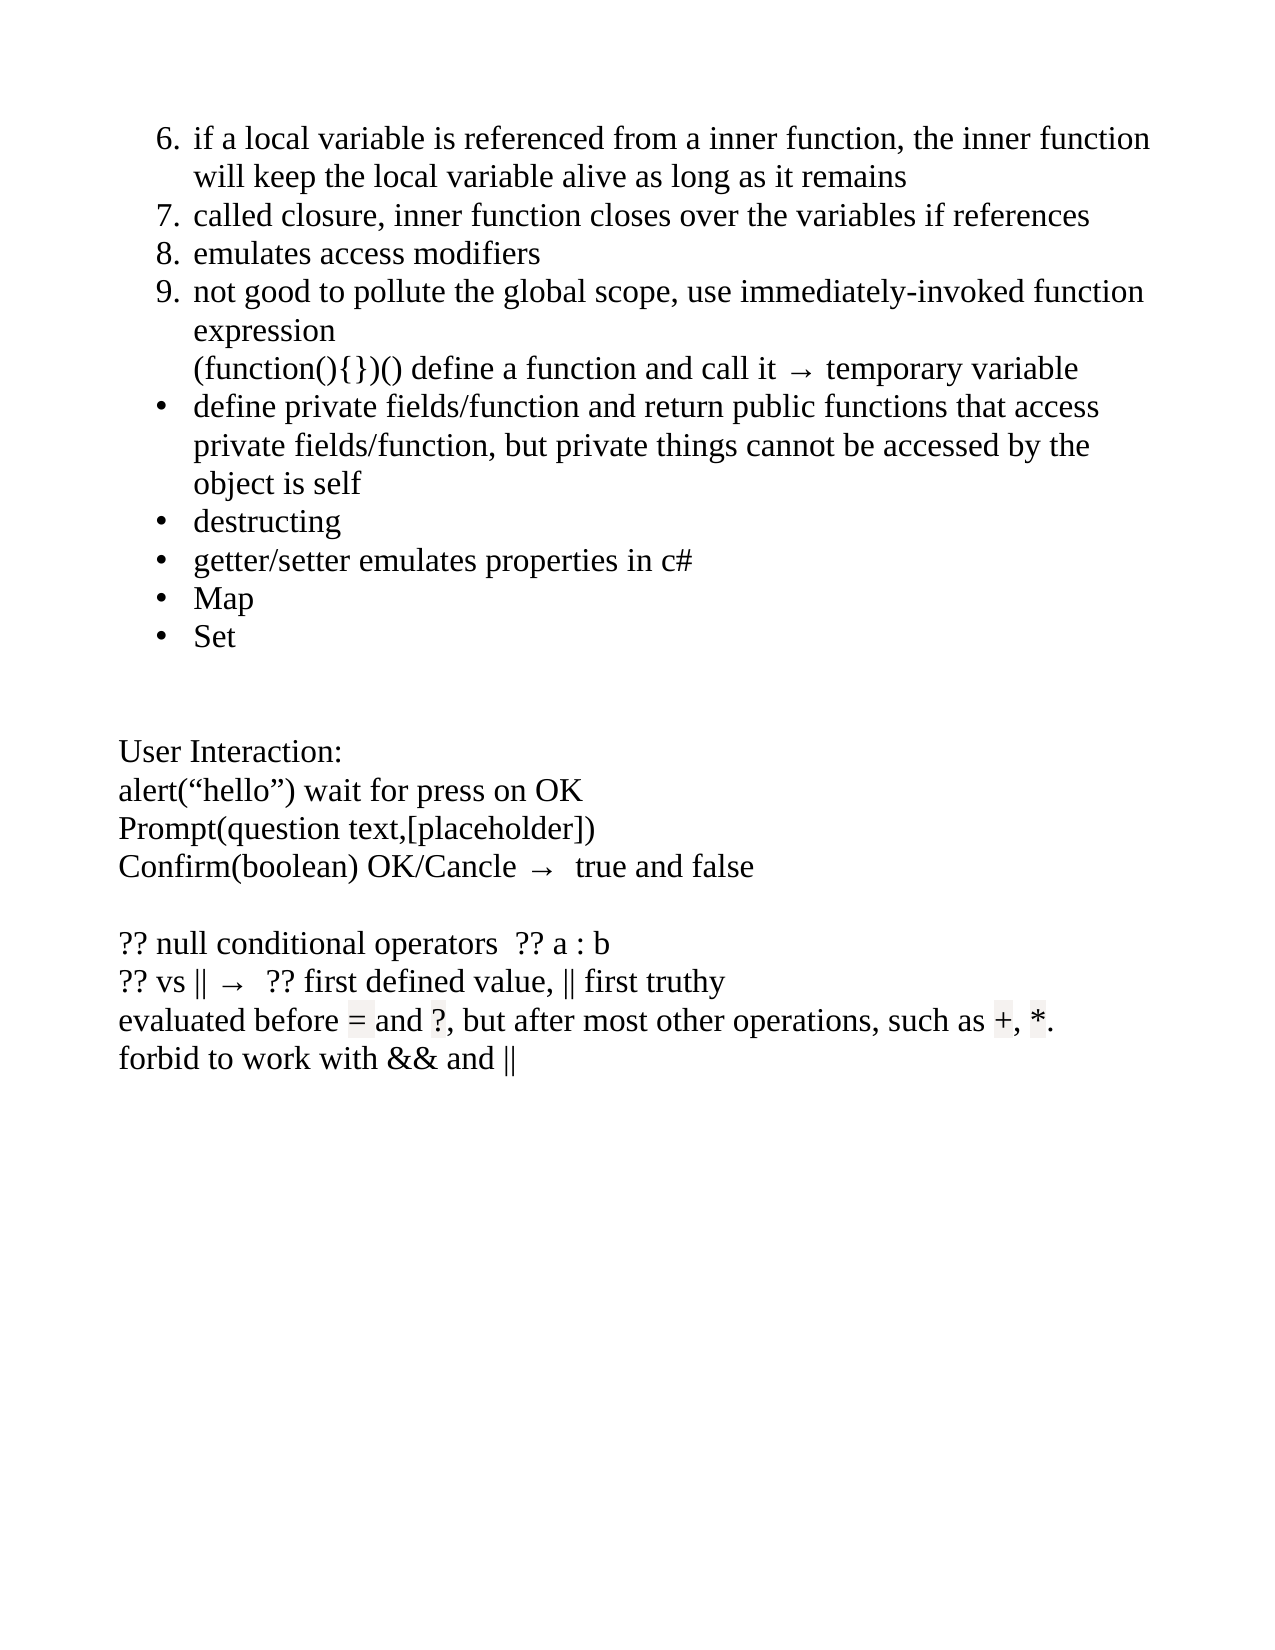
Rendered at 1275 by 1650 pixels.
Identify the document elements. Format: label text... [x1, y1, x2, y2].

text Confirm(boolean) OK/Cancle → true and false [118, 846, 1157, 885]
text User Interaction: [118, 731, 1157, 770]
text evaluated before = and ?, but after most other operations, such as +, *. [118, 1000, 1157, 1038]
list Map [156, 578, 1157, 616]
text Prompt(question text,[placeholder]) [118, 808, 1157, 846]
list (function(){})() define a function and call it → temporary variable [156, 348, 1157, 386]
list Set [156, 616, 1157, 655]
text ?? null conditional operators ?? a : b [118, 923, 1157, 961]
text alert(“hello”) wait for press on OK [118, 770, 1157, 808]
list getter/setter emulates properties in c# [156, 540, 1157, 578]
list if a local variable is referenced from a inner function, the inner function will keep the local variable alive as long as it remains [156, 118, 1157, 195]
text forbid to work with && and || [118, 1038, 1157, 1076]
text ?? vs || → ?? first defined value, || first truthy [118, 961, 1157, 1000]
list not good to pollute the global scope, use immediately-invoked function expression [156, 271, 1157, 348]
list define private fields/function and return public functions that access private fields/function, but private things cannot be accessed by the object is self [156, 386, 1157, 501]
list emulates access modifiers [156, 233, 1157, 271]
list destructing [156, 501, 1157, 540]
list called closure, inner function closes over the variables if references [156, 195, 1157, 233]
